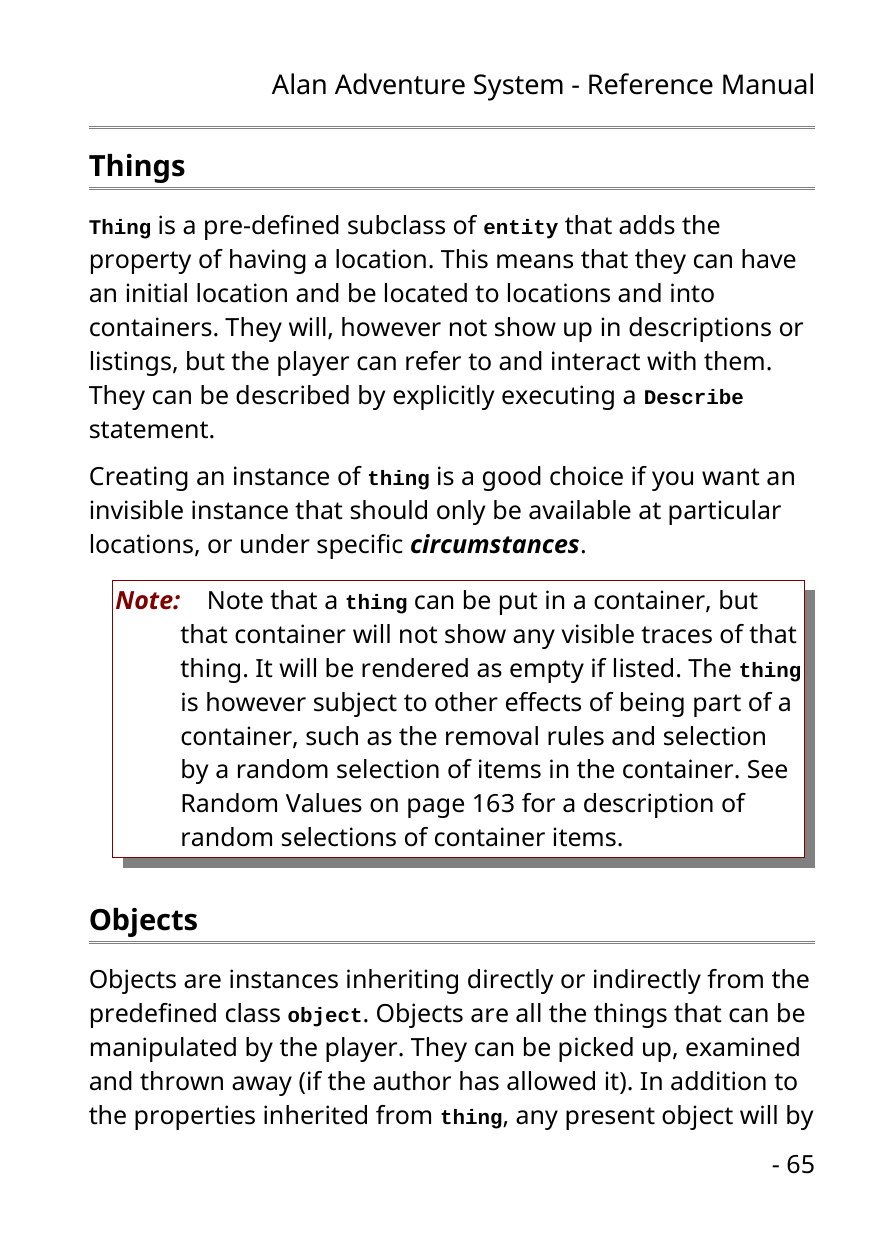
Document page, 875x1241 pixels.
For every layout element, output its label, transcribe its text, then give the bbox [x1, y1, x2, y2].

subtitle Objects [88, 899, 815, 943]
list Note that a thing can be put in a container, but that container will not show any visible traces of that thing. It will be rendered as empty if listed. The thing is however subject to other effects of being part of a container, such as the removal rules and selection by a random selection of items in the container. See Random Values on page 126 for a description of random selections of container items. [113, 581, 804, 857]
text Objects are instances inheriting directly or indirectly from the predefined class object. Objects are all the things that can be manipulated by the player. They can be picked up, examined and thrown away (if the author has allowed it). In addition to the properties inherited from thing, any present object will by [88, 962, 815, 1132]
text Thing is a pre-defined subclass of entity that adds the property of having a location. This means that they can have an initial location and be located to locations and into containers. They will, however not show up in descriptions or listings, but the player can refer to and interact with them. They can be described by explicitly executing a Describe statement. [88, 208, 815, 446]
text Creating an instance of thing is a good choice if you want an invisible instance that should only be available at particular locations, or under specific circumstances. [88, 459, 815, 561]
subtitle Things [88, 146, 815, 189]
